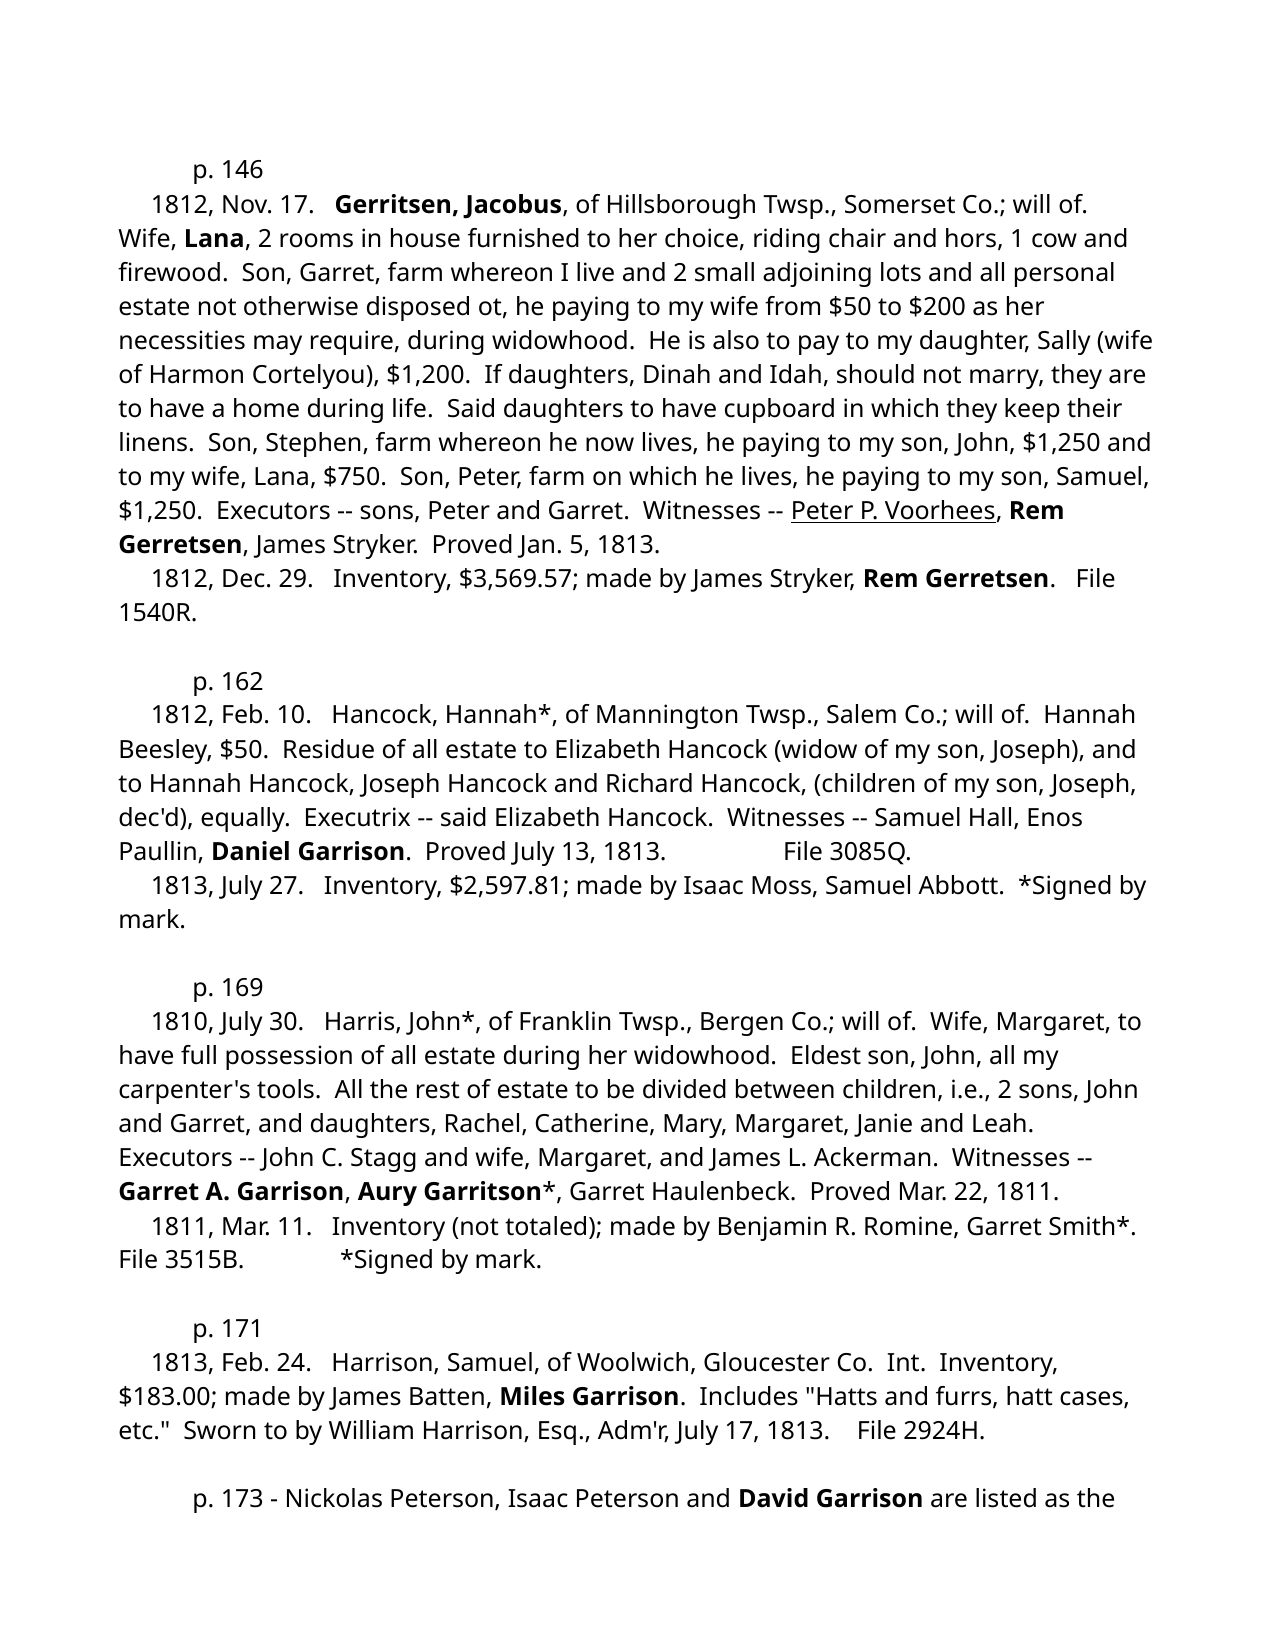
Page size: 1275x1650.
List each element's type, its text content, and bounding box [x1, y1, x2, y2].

text 1812, Dec. 29. Inventory, $3,569.57; made by James Stryker, Rem Gerretsen. File 1540R. [118, 561, 1157, 629]
text File 3515B. *Signed by mark. [118, 1242, 1157, 1276]
text 1810, July 30. Harris, John*, of Franklin Twsp., Bergen Co.; will of. Wife, Margaret, to have full possession of all estate during her widowhood. Eldest son, John, all my carpenter's tools. All the rest of estate to be divided between children, i.e., 2 sons, John and Garret, and daughters, Rachel, Catherine, Mary, Margaret, Janie and Leah. Executors -- John C. Stagg and wife, Margaret, and James L. Ackerman. Witnesses -- Garret A. Garrison, Aury Garritson*, Garret Haulenbeck. Proved Mar. 22, 1811. [118, 1004, 1157, 1208]
text 1811, Mar. 11. Inventory (not totaled); made by Benjamin R. Romine, Garret Smith*. [118, 1208, 1157, 1242]
text 1813, July 27. Inventory, $2,597.81; made by Isaac Moss, Samuel Abbott. *Signed by mark. [118, 867, 1157, 936]
text 1812, Nov. 17. Gerritsen, Jacobus, of Hillsborough Twsp., Somerset Co.; will of. Wife, Lana, 2 rooms in house furnished to her choice, riding chair and hors, 1 cow and firewood. Son, Garret, farm whereon I live and 2 small adjoining lots and all personal estate not otherwise disposed ot, he paying to my wife from $50 to $200 as her necessities may require, during widowhood. He is also to pay to my daughter, Sally (wife of Harmon Cortelyou), $1,200. If daughters, Dinah and Idah, should not marry, they are to have a home during life. Said daughters to have cupboard in which they keep their linens. Son, Stephen, farm whereon he now lives, he paying to my son, John, $1,250 and to my wife, Lana, $750. Son, Peter, farm on which he lives, he paying to my son, Samuel, $1,250. Executors -- sons, Peter and Garret. Witnesses -- Peter P. Voorhees, Rem Gerretsen, James Stryker. Proved Jan. 5, 1813. [118, 186, 1157, 561]
text p. 146 [118, 152, 1157, 186]
text p. 173 - Nickolas Peterson, Isaac Peterson and David Garrison are listed as the [118, 1481, 1157, 1515]
text p. 171 [118, 1310, 1157, 1344]
text p. 162 [118, 663, 1157, 697]
text p. 169 [118, 970, 1157, 1004]
text 1812, Feb. 10. Hancock, Hannah*, of Mannington Twsp., Salem Co.; will of. Hannah Beesley, $50. Residue of all estate to Elizabeth Hancock (widow of my son, Joseph), and to Hannah Hancock, Joseph Hancock and Richard Hancock, (children of my son, Joseph, dec'd), equally. Executrix -- said Elizabeth Hancock. Witnesses -- Samuel Hall, Enos Paullin, Daniel Garrison. Proved July 13, 1813. File 3085Q. [118, 697, 1157, 867]
text 1813, Feb. 24. Harrison, Samuel, of Woolwich, Gloucester Co. Int. Inventory, $183.00; made by James Batten, Miles Garrison. Includes "Hatts and furrs, hatt cases, etc." Sworn to by William Harrison, Esq., Adm'r, July 17, 1813. File 2924H. [118, 1344, 1157, 1447]
